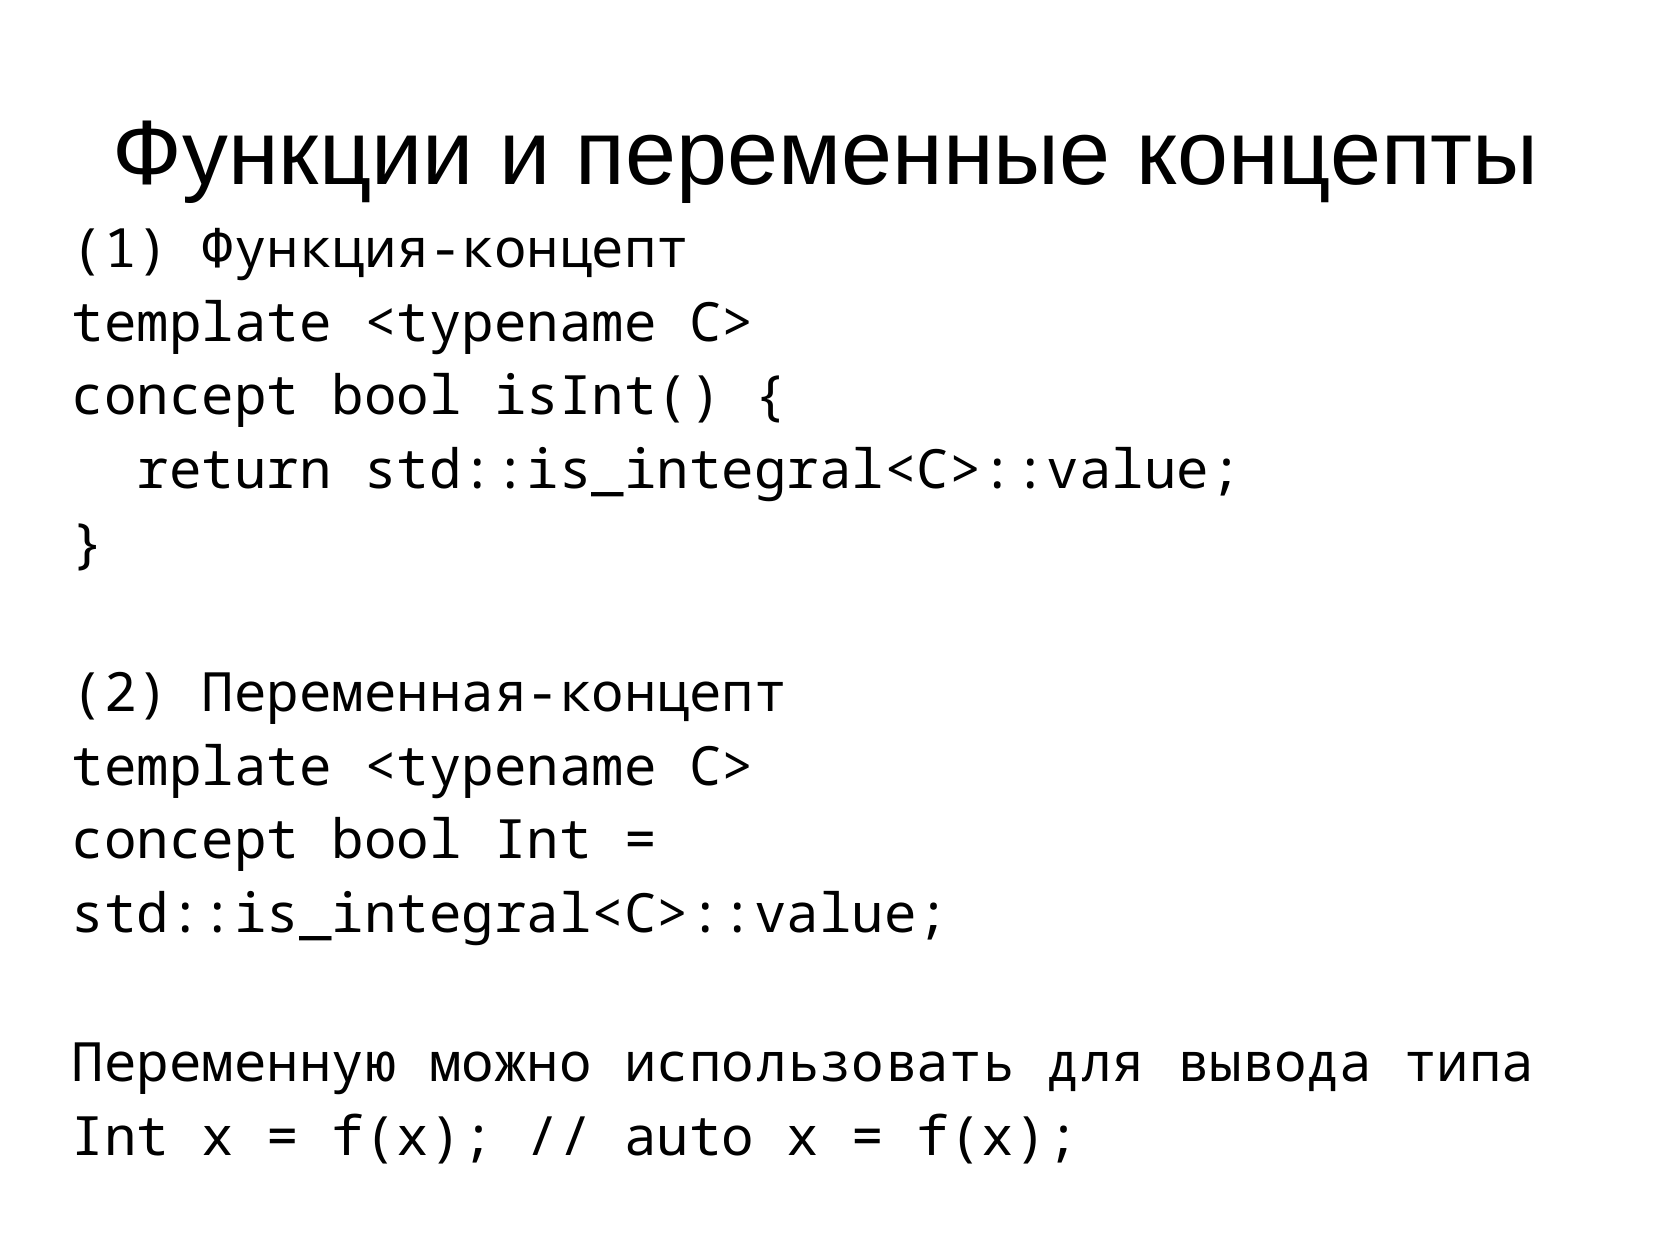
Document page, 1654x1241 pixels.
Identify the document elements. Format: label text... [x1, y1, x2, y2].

subtitle (1) Функция-концепт template <typename C> concept bool isInt() { return std::is_integral<C>::value; } (2) Переменная-концепт template <typename C> concept bool Int = std::is_integral<C>::value; Переменную можно использовать для вывода типа Int x = f(x); // auto x = f(x); [71, 254, 1561, 1126]
title Функции и переменные концепты [82, 49, 1571, 257]
